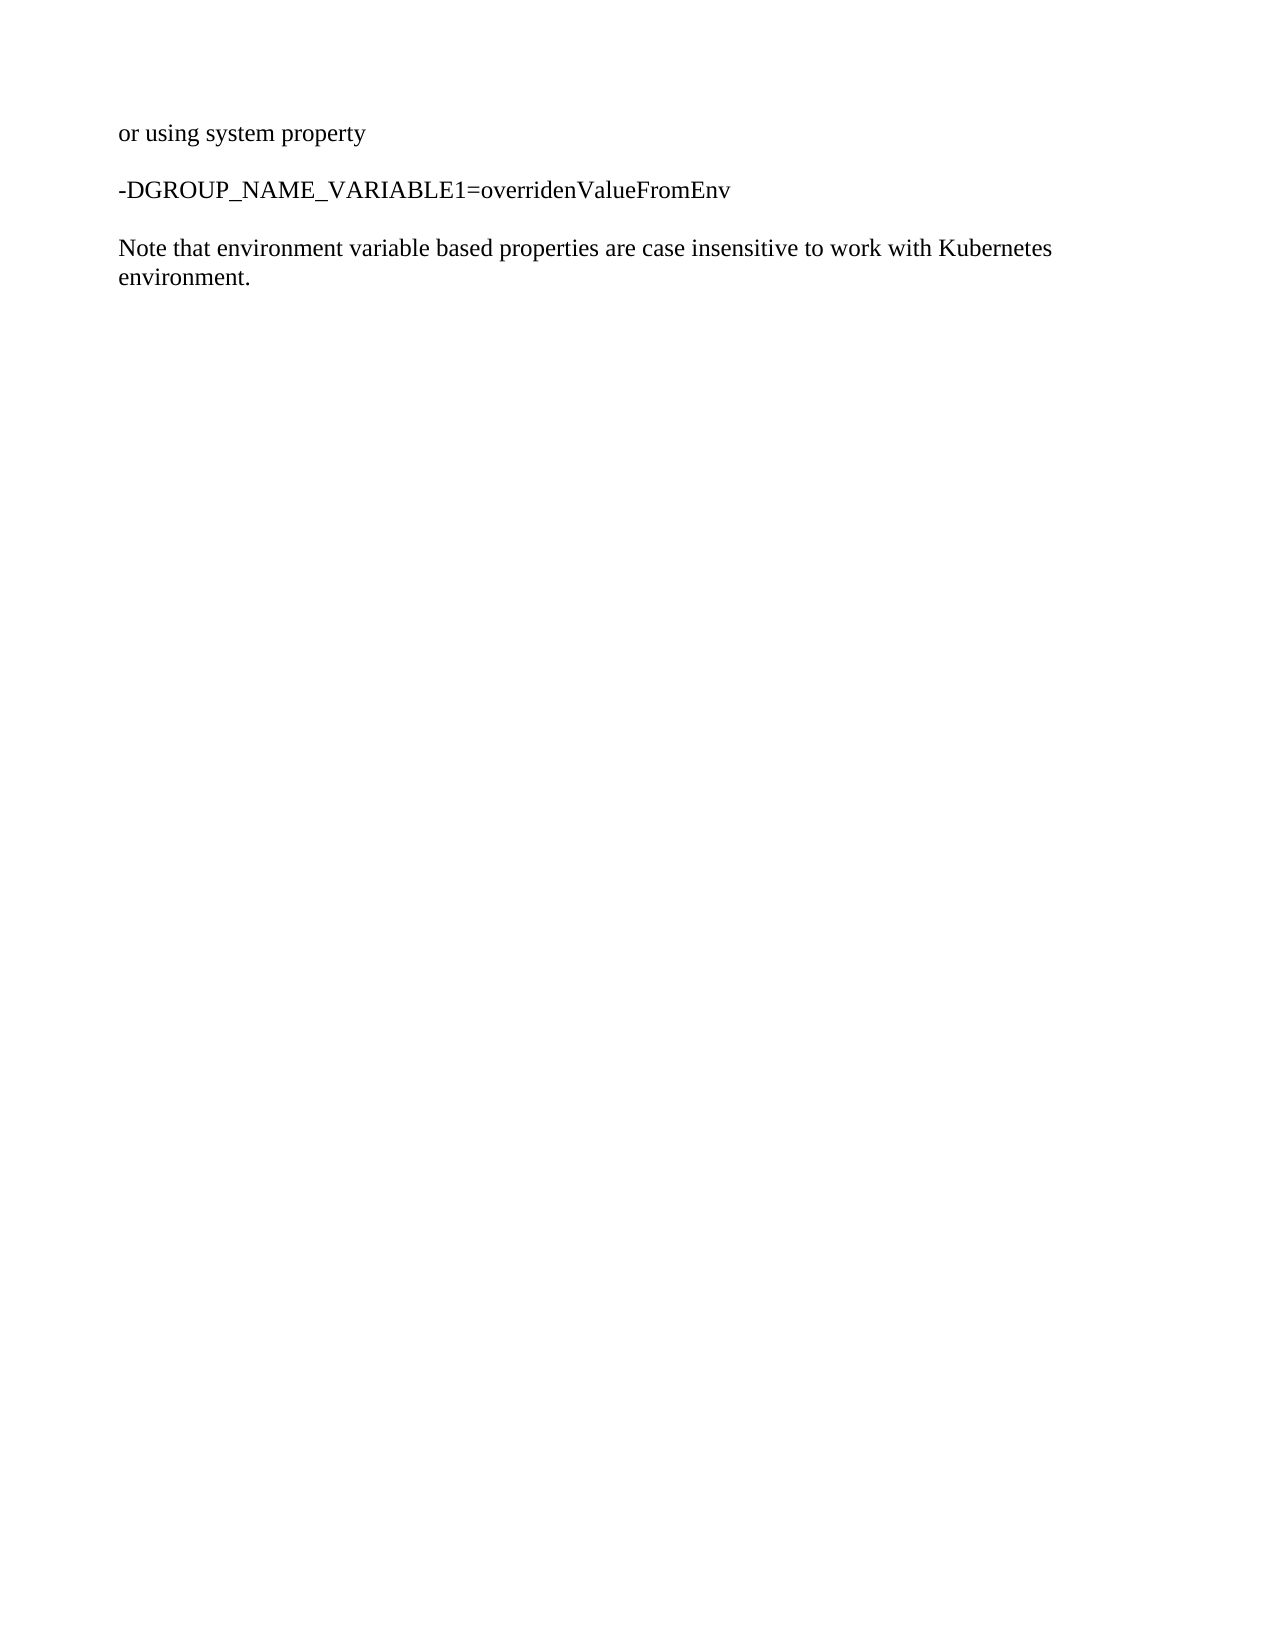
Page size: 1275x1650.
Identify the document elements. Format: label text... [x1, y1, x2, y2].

text Note that environment variable based properties are case insensitive to work with Kubernetes environment. [118, 233, 1157, 291]
text or using system property [118, 118, 1157, 147]
text -DGROUP_NAME_VARIABLE1=overridenValueFromEnv [118, 176, 1157, 204]
